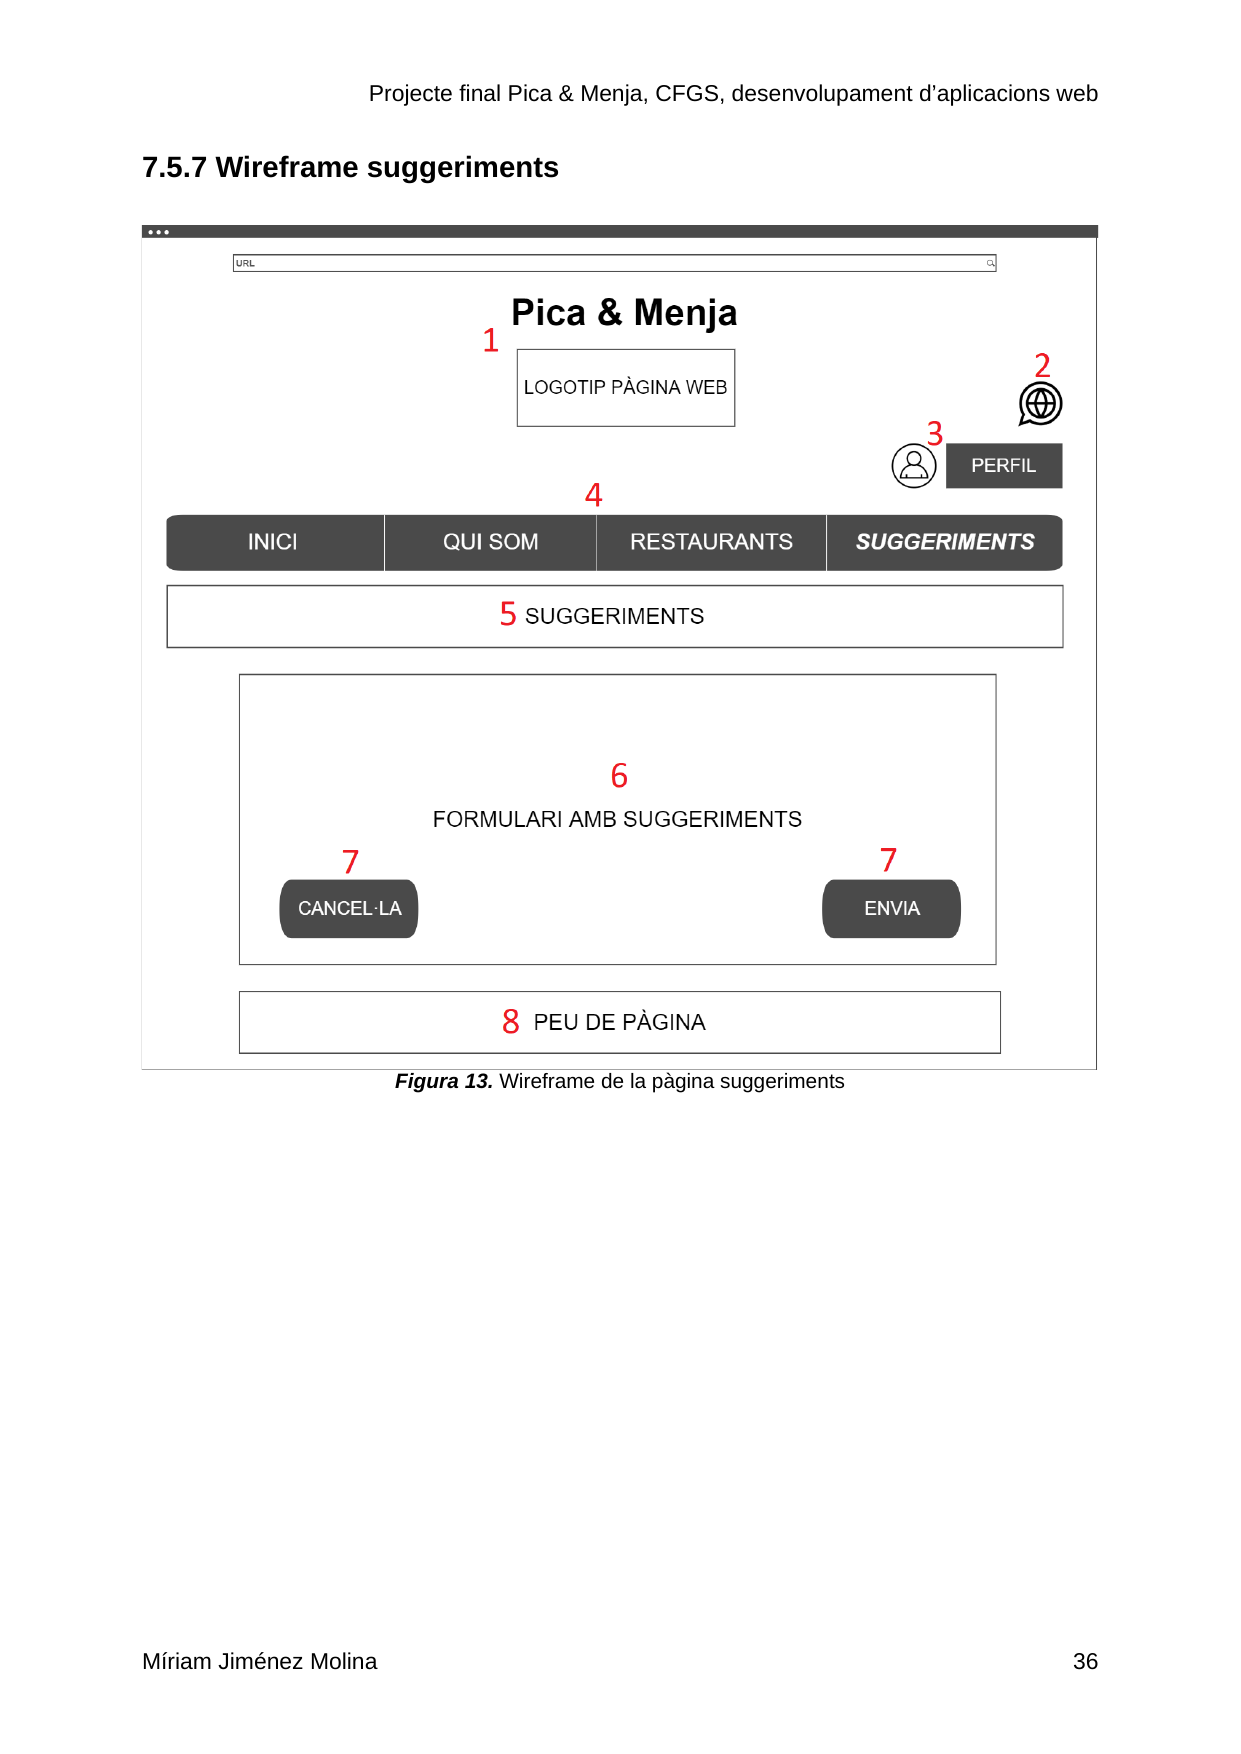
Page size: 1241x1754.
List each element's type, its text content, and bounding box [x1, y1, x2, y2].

picture [141, 225, 1099, 1070]
text Figura 13. Wireframe de la pàgina suggeriments [118, 1070, 1122, 1093]
subtitle 7.5.7 Wireframe suggeriments [142, 150, 1098, 184]
